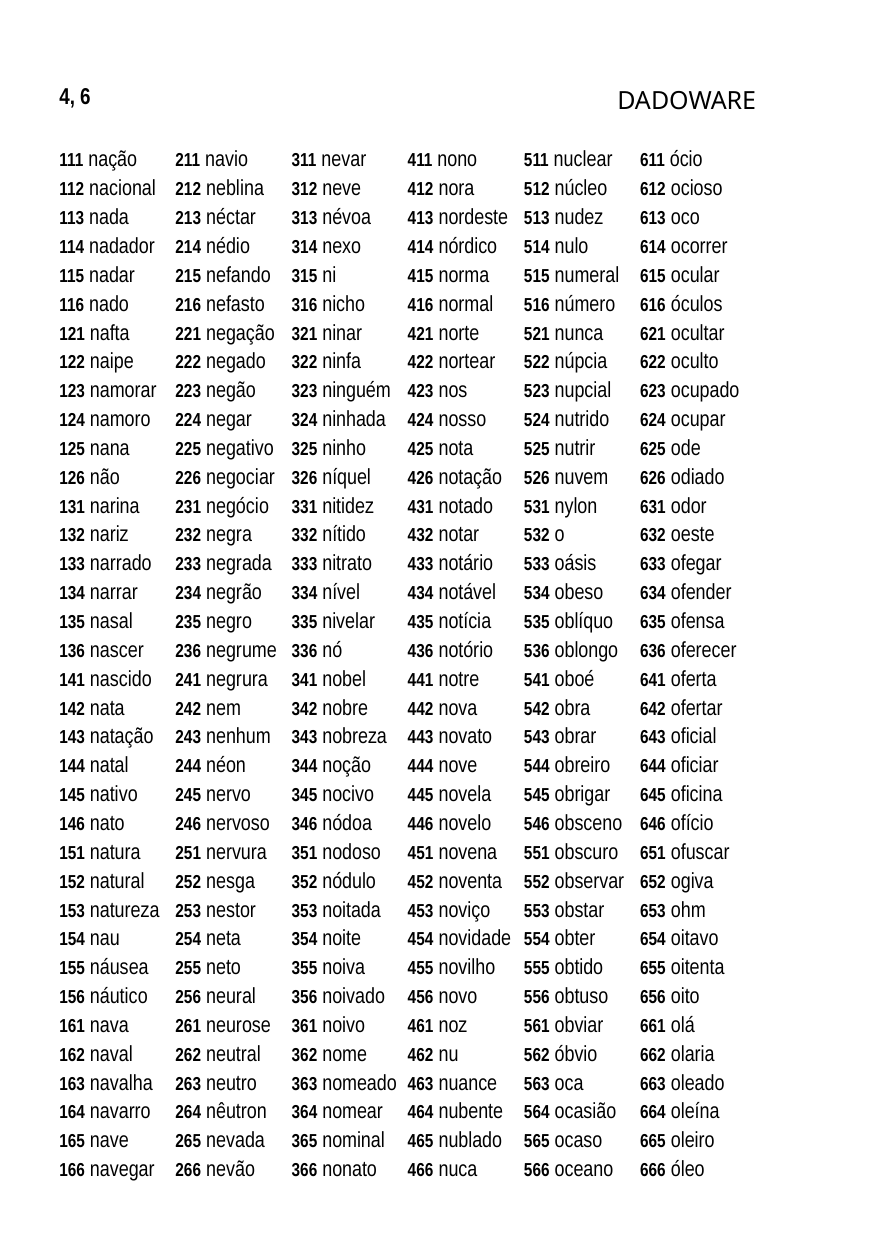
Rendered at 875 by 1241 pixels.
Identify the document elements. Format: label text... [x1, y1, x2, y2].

text 214 nédio [175, 233, 291, 258]
text 164 navarro [59, 1098, 175, 1123]
text 651 ofuscar [640, 839, 756, 864]
text 221 negação [175, 319, 291, 344]
text 551 obscuro [524, 839, 640, 864]
text 222 negado [175, 348, 291, 373]
text 154 nau [59, 925, 175, 950]
text 636 oferecer [640, 637, 756, 662]
text 435 notícia [407, 608, 524, 633]
text 542 obra [524, 694, 640, 719]
text 342 nobre [291, 694, 407, 719]
text 431 notado [407, 492, 524, 518]
text 334 nível [291, 579, 407, 604]
text 643 oficial [640, 723, 756, 748]
text 226 negociar [175, 464, 291, 489]
text 122 naipe [59, 348, 175, 373]
text 633 ofegar [640, 550, 756, 575]
text 132 nariz [59, 521, 175, 546]
text 135 nasal [59, 608, 175, 633]
text 625 ode [640, 435, 756, 460]
text 533 oásis [524, 550, 640, 575]
text 124 namoro [59, 406, 175, 431]
text 253 nestor [175, 896, 291, 922]
text 242 nem [175, 694, 291, 719]
text 155 náusea [59, 954, 175, 979]
text 246 nervoso [175, 810, 291, 835]
text 446 novelo [407, 810, 524, 835]
text 332 nítido [291, 521, 407, 546]
text 613 oco [640, 204, 756, 229]
text 522 núpcia [524, 348, 640, 373]
text 146 nato [59, 810, 175, 835]
text 461 noz [407, 1012, 524, 1037]
text 123 namorar [59, 377, 175, 402]
text 322 ninfa [291, 348, 407, 373]
text 421 norte [407, 319, 524, 344]
text 412 nora [407, 175, 524, 200]
text 645 oficina [640, 781, 756, 806]
text 116 nado [59, 291, 175, 316]
text 343 nobreza [291, 723, 407, 748]
text 264 nêutron [175, 1098, 291, 1123]
text 451 novena [407, 839, 524, 864]
text 652 ogiva [640, 868, 756, 893]
text 243 nenhum [175, 723, 291, 748]
text 144 natal [59, 752, 175, 777]
text 352 nódulo [291, 868, 407, 893]
text 515 numeral [524, 262, 640, 287]
text 562 óbvio [524, 1041, 640, 1066]
text 153 natureza [59, 896, 175, 922]
text 543 obrar [524, 723, 640, 748]
text 152 natural [59, 868, 175, 893]
text 616 óculos [640, 291, 756, 316]
text 612 ocioso [640, 175, 756, 200]
text 346 nódoa [291, 810, 407, 835]
text 333 nitrato [291, 550, 407, 575]
text 134 narrar [59, 579, 175, 604]
text 621 ocultar [640, 319, 756, 344]
text 232 negra [175, 521, 291, 546]
text 126 não [59, 464, 175, 489]
text 112 nacional [59, 175, 175, 200]
text 244 néon [175, 752, 291, 777]
text 452 noventa [407, 868, 524, 893]
text 564 ocasião [524, 1098, 640, 1123]
text 231 negócio [175, 492, 291, 518]
text 422 nortear [407, 348, 524, 373]
text 565 ocaso [524, 1127, 640, 1152]
text 216 nefasto [175, 291, 291, 316]
text 321 ninar [291, 319, 407, 344]
text 655 oitenta [640, 954, 756, 979]
text 524 nutrido [524, 406, 640, 431]
text 416 normal [407, 291, 524, 316]
text 656 oito [640, 983, 756, 1008]
text 455 novilho [407, 954, 524, 979]
text 553 obstar [524, 896, 640, 922]
text 156 náutico [59, 983, 175, 1008]
text 622 oculto [640, 348, 756, 373]
text 115 nadar [59, 262, 175, 287]
text 215 nefando [175, 262, 291, 287]
text 363 nomeado [291, 1069, 407, 1095]
text 425 nota [407, 435, 524, 460]
text 136 nascer [59, 637, 175, 662]
text 263 neutro [175, 1069, 291, 1095]
text 443 novato [407, 723, 524, 748]
text 266 nevão [175, 1156, 291, 1181]
text 561 obviar [524, 1012, 640, 1037]
text 413 nordeste [407, 204, 524, 229]
text 516 número [524, 291, 640, 316]
text 555 obtido [524, 954, 640, 979]
text 312 neve [291, 175, 407, 200]
text 661 olá [640, 1012, 756, 1037]
text 336 nó [291, 637, 407, 662]
text 415 norma [407, 262, 524, 287]
text 511 nuclear [524, 146, 640, 171]
text 563 oca [524, 1069, 640, 1095]
text 335 nivelar [291, 608, 407, 633]
text 254 neta [175, 925, 291, 950]
text 644 oficiar [640, 752, 756, 777]
text 212 neblina [175, 175, 291, 200]
text 642 ofertar [640, 694, 756, 719]
text 624 ocupar [640, 406, 756, 431]
text 141 nascido [59, 666, 175, 691]
text 541 oboé [524, 666, 640, 691]
text 614 ocorrer [640, 233, 756, 258]
text 423 nos [407, 377, 524, 402]
text 165 nave [59, 1127, 175, 1152]
text 466 nuca [407, 1156, 524, 1181]
text 344 noção [291, 752, 407, 777]
text 166 navegar [59, 1156, 175, 1181]
text 162 naval [59, 1041, 175, 1066]
text 151 natura [59, 839, 175, 864]
text 161 nava [59, 1012, 175, 1037]
text 345 nocivo [291, 781, 407, 806]
text 441 notre [407, 666, 524, 691]
text 113 nada [59, 204, 175, 229]
text 424 nosso [407, 406, 524, 431]
text 354 noite [291, 925, 407, 950]
text 444 nove [407, 752, 524, 777]
text 316 nicho [291, 291, 407, 316]
text 255 neto [175, 954, 291, 979]
text 662 olaria [640, 1041, 756, 1066]
text 615 ocular [640, 262, 756, 287]
text 233 negrada [175, 550, 291, 575]
text 665 oleiro [640, 1127, 756, 1152]
text 463 nuance [407, 1069, 524, 1095]
text 626 odiado [640, 464, 756, 489]
text 532 o [524, 521, 640, 546]
text 634 ofender [640, 579, 756, 604]
text 324 ninhada [291, 406, 407, 431]
text 523 nupcial [524, 377, 640, 402]
text 664 oleína [640, 1098, 756, 1123]
text 631 odor [640, 492, 756, 518]
text 456 novo [407, 983, 524, 1008]
text 545 obrigar [524, 781, 640, 806]
text 211 navio [175, 146, 291, 171]
text 111 nação [59, 146, 175, 171]
text 265 nevada [175, 1127, 291, 1152]
text 331 nitidez [291, 492, 407, 518]
text 366 nonato [291, 1156, 407, 1181]
text 512 núcleo [524, 175, 640, 200]
text 526 nuvem [524, 464, 640, 489]
text 514 nulo [524, 233, 640, 258]
text 436 notório [407, 637, 524, 662]
text 353 noitada [291, 896, 407, 922]
text 432 notar [407, 521, 524, 546]
text 325 ninho [291, 435, 407, 460]
text 556 obtuso [524, 983, 640, 1008]
text 653 ohm [640, 896, 756, 922]
text 315 ni [291, 262, 407, 287]
text 341 nobel [291, 666, 407, 691]
text 654 oitavo [640, 925, 756, 950]
text 434 notável [407, 579, 524, 604]
text 454 novidade [407, 925, 524, 950]
text 554 obter [524, 925, 640, 950]
text 442 nova [407, 694, 524, 719]
text 462 nu [407, 1041, 524, 1066]
text 663 oleado [640, 1069, 756, 1095]
text 142 nata [59, 694, 175, 719]
text 453 noviço [407, 896, 524, 922]
text 525 nutrir [524, 435, 640, 460]
text 351 nodoso [291, 839, 407, 864]
text 356 noivado [291, 983, 407, 1008]
text 414 nórdico [407, 233, 524, 258]
text 261 neurose [175, 1012, 291, 1037]
text 566 oceano [524, 1156, 640, 1181]
text 364 nomear [291, 1098, 407, 1123]
text 225 negativo [175, 435, 291, 460]
text 536 oblongo [524, 637, 640, 662]
text 313 névoa [291, 204, 407, 229]
text 251 nervura [175, 839, 291, 864]
text 262 neutral [175, 1041, 291, 1066]
text 143 natação [59, 723, 175, 748]
text 252 nesga [175, 868, 291, 893]
text 666 óleo [640, 1156, 756, 1181]
text 236 negrume [175, 637, 291, 662]
text 513 nudez [524, 204, 640, 229]
text 611 ócio [640, 146, 756, 171]
text 632 oeste [640, 521, 756, 546]
text 623 ocupado [640, 377, 756, 402]
text 552 observar [524, 868, 640, 893]
text 323 ninguém [291, 377, 407, 402]
text 426 notação [407, 464, 524, 489]
text 311 nevar [291, 146, 407, 171]
text 326 níquel [291, 464, 407, 489]
text 224 negar [175, 406, 291, 431]
text 245 nervo [175, 781, 291, 806]
text 314 nexo [291, 233, 407, 258]
text 535 oblíquo [524, 608, 640, 633]
text 641 oferta [640, 666, 756, 691]
text 534 obeso [524, 579, 640, 604]
text 355 noiva [291, 954, 407, 979]
text 163 navalha [59, 1069, 175, 1095]
text 465 nublado [407, 1127, 524, 1152]
text 361 noivo [291, 1012, 407, 1037]
text 241 negrura [175, 666, 291, 691]
text 133 narrado [59, 550, 175, 575]
text 131 narina [59, 492, 175, 518]
text 531 nylon [524, 492, 640, 518]
text 235 negro [175, 608, 291, 633]
text 234 negrão [175, 579, 291, 604]
text 4, 6 [59, 83, 177, 109]
text 256 neural [175, 983, 291, 1008]
text 464 nubente [407, 1098, 524, 1123]
text 362 nome [291, 1041, 407, 1066]
text 546 obsceno [524, 810, 640, 835]
text 544 obreiro [524, 752, 640, 777]
text 521 nunca [524, 319, 640, 344]
text 145 nativo [59, 781, 175, 806]
text 635 ofensa [640, 608, 756, 633]
text 213 néctar [175, 204, 291, 229]
text 121 nafta [59, 319, 175, 344]
text 223 negão [175, 377, 291, 402]
text 646 ofício [640, 810, 756, 835]
text 433 notário [407, 550, 524, 575]
text 114 nadador [59, 233, 175, 258]
text 411 nono [407, 146, 524, 171]
text 445 novela [407, 781, 524, 806]
text 125 nana [59, 435, 175, 460]
text 365 nominal [291, 1127, 407, 1152]
